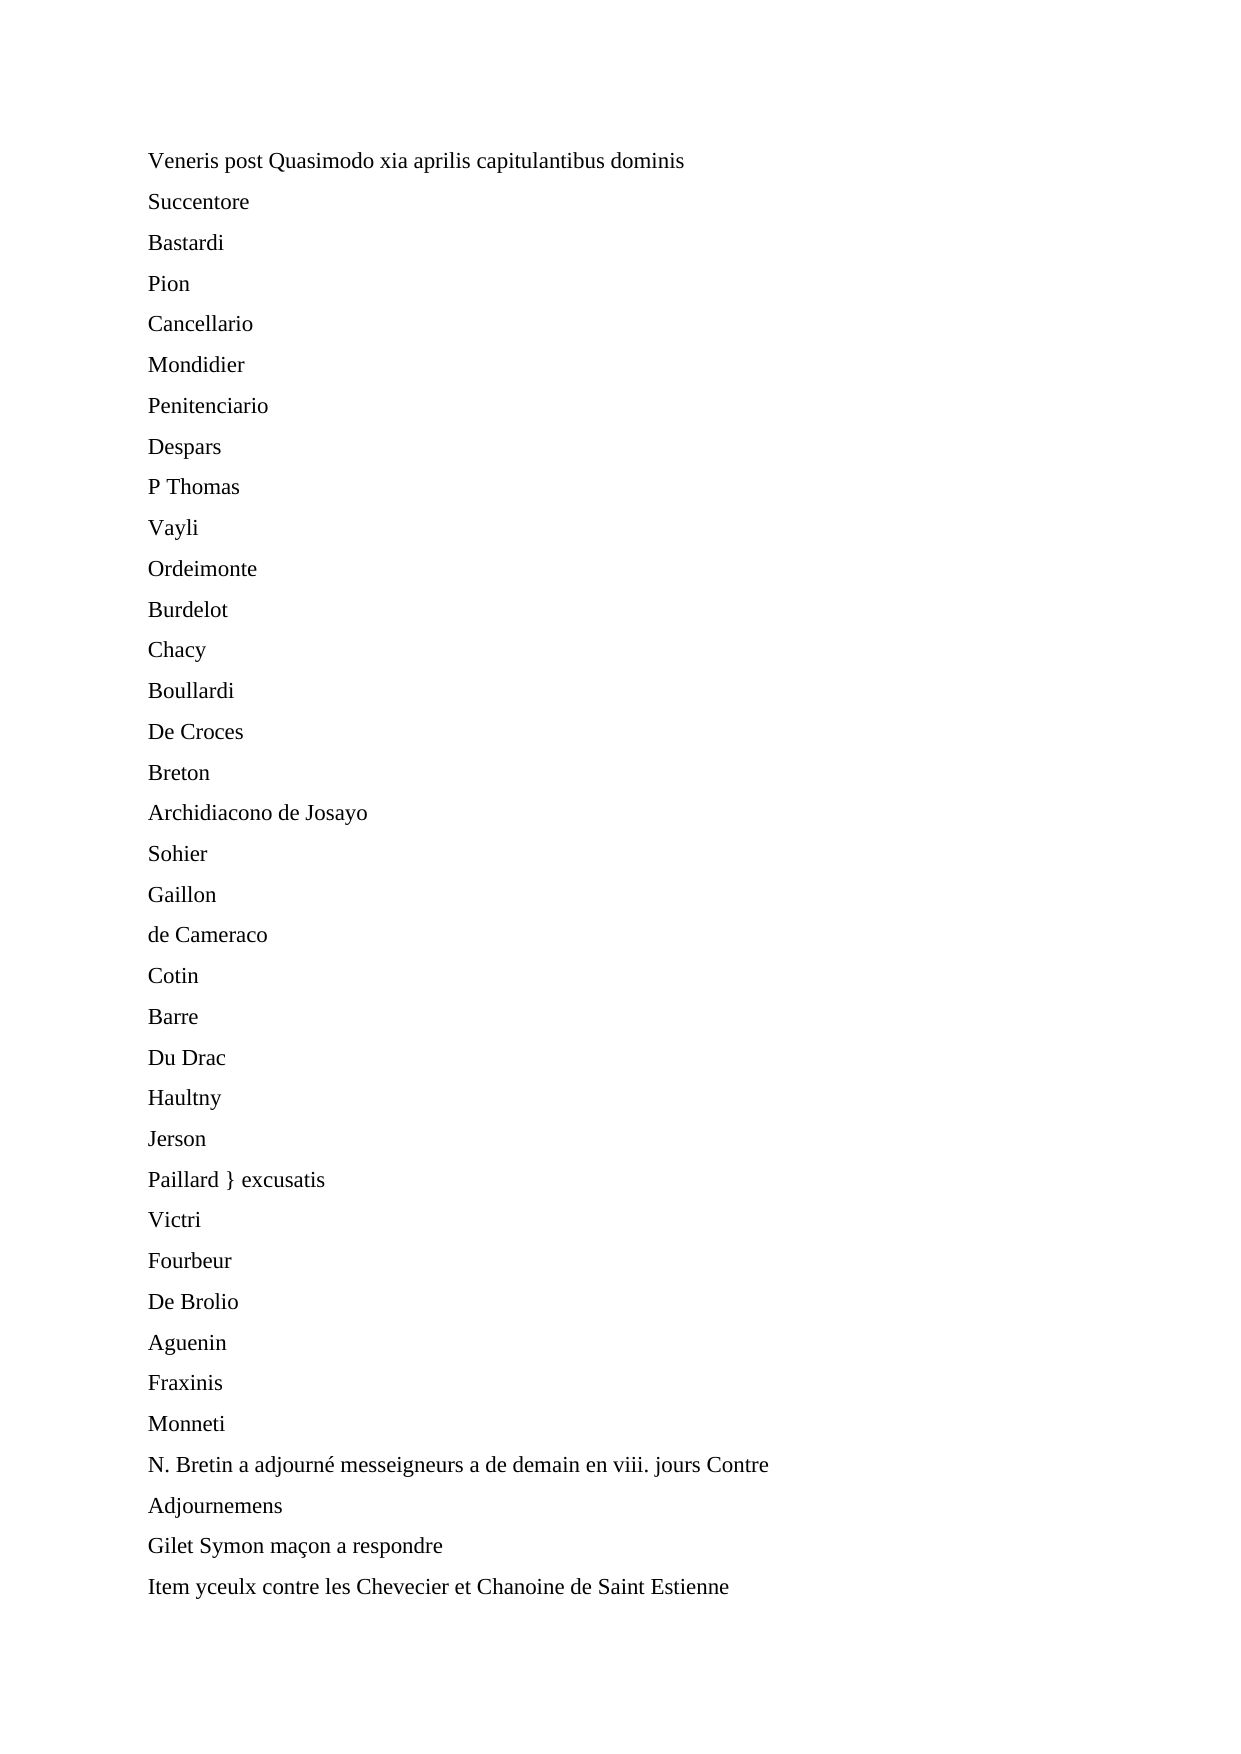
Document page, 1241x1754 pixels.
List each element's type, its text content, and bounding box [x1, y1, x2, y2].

text de Cameraco [148, 921, 1093, 948]
text N. Bretin a adjourné messeigneurs a de demain en viii. jours Contre [148, 1451, 1093, 1477]
text Burdelot [148, 596, 1093, 622]
text Veneris post Quasimodo xia aprilis capitulantibus dominis [148, 148, 1093, 174]
text Fourbeur [148, 1247, 1093, 1274]
text Cotin [148, 962, 1093, 988]
text Aguenin [148, 1329, 1093, 1355]
text Succentore [148, 188, 1093, 215]
text Boullardi [148, 677, 1093, 703]
text Monneti [148, 1410, 1093, 1437]
text Barre [148, 1003, 1093, 1029]
text Item yceulx contre les Chevecier et Chanoine de Saint Estienne [148, 1573, 1093, 1599]
text Haultny [148, 1084, 1093, 1111]
text Adjournemens [148, 1492, 1093, 1518]
text Breton [148, 758, 1093, 785]
text Chacy [148, 636, 1093, 663]
text Gilet Symon maçon a respondre [148, 1532, 1093, 1559]
text Sohier [148, 840, 1093, 866]
text Archidiacono de Josayo [148, 799, 1093, 826]
text Despars [148, 433, 1093, 459]
text Fraxinis [148, 1369, 1093, 1396]
text Cancellario [148, 311, 1093, 337]
text De Croces [148, 718, 1093, 744]
text P Thomas [148, 473, 1093, 500]
text Victri [148, 1207, 1093, 1233]
text Pion [148, 270, 1093, 296]
text Mondidier [148, 351, 1093, 378]
text Jerson [148, 1125, 1093, 1151]
text Du Drac [148, 1044, 1093, 1070]
text Penitenciario [148, 392, 1093, 418]
text De Brolio [148, 1288, 1093, 1314]
text Paillard } excusatis [148, 1166, 1093, 1192]
text Ordeimonte [148, 555, 1093, 581]
text Bastardi [148, 229, 1093, 255]
text Gaillon [148, 881, 1093, 907]
text Vayli [148, 514, 1093, 541]
